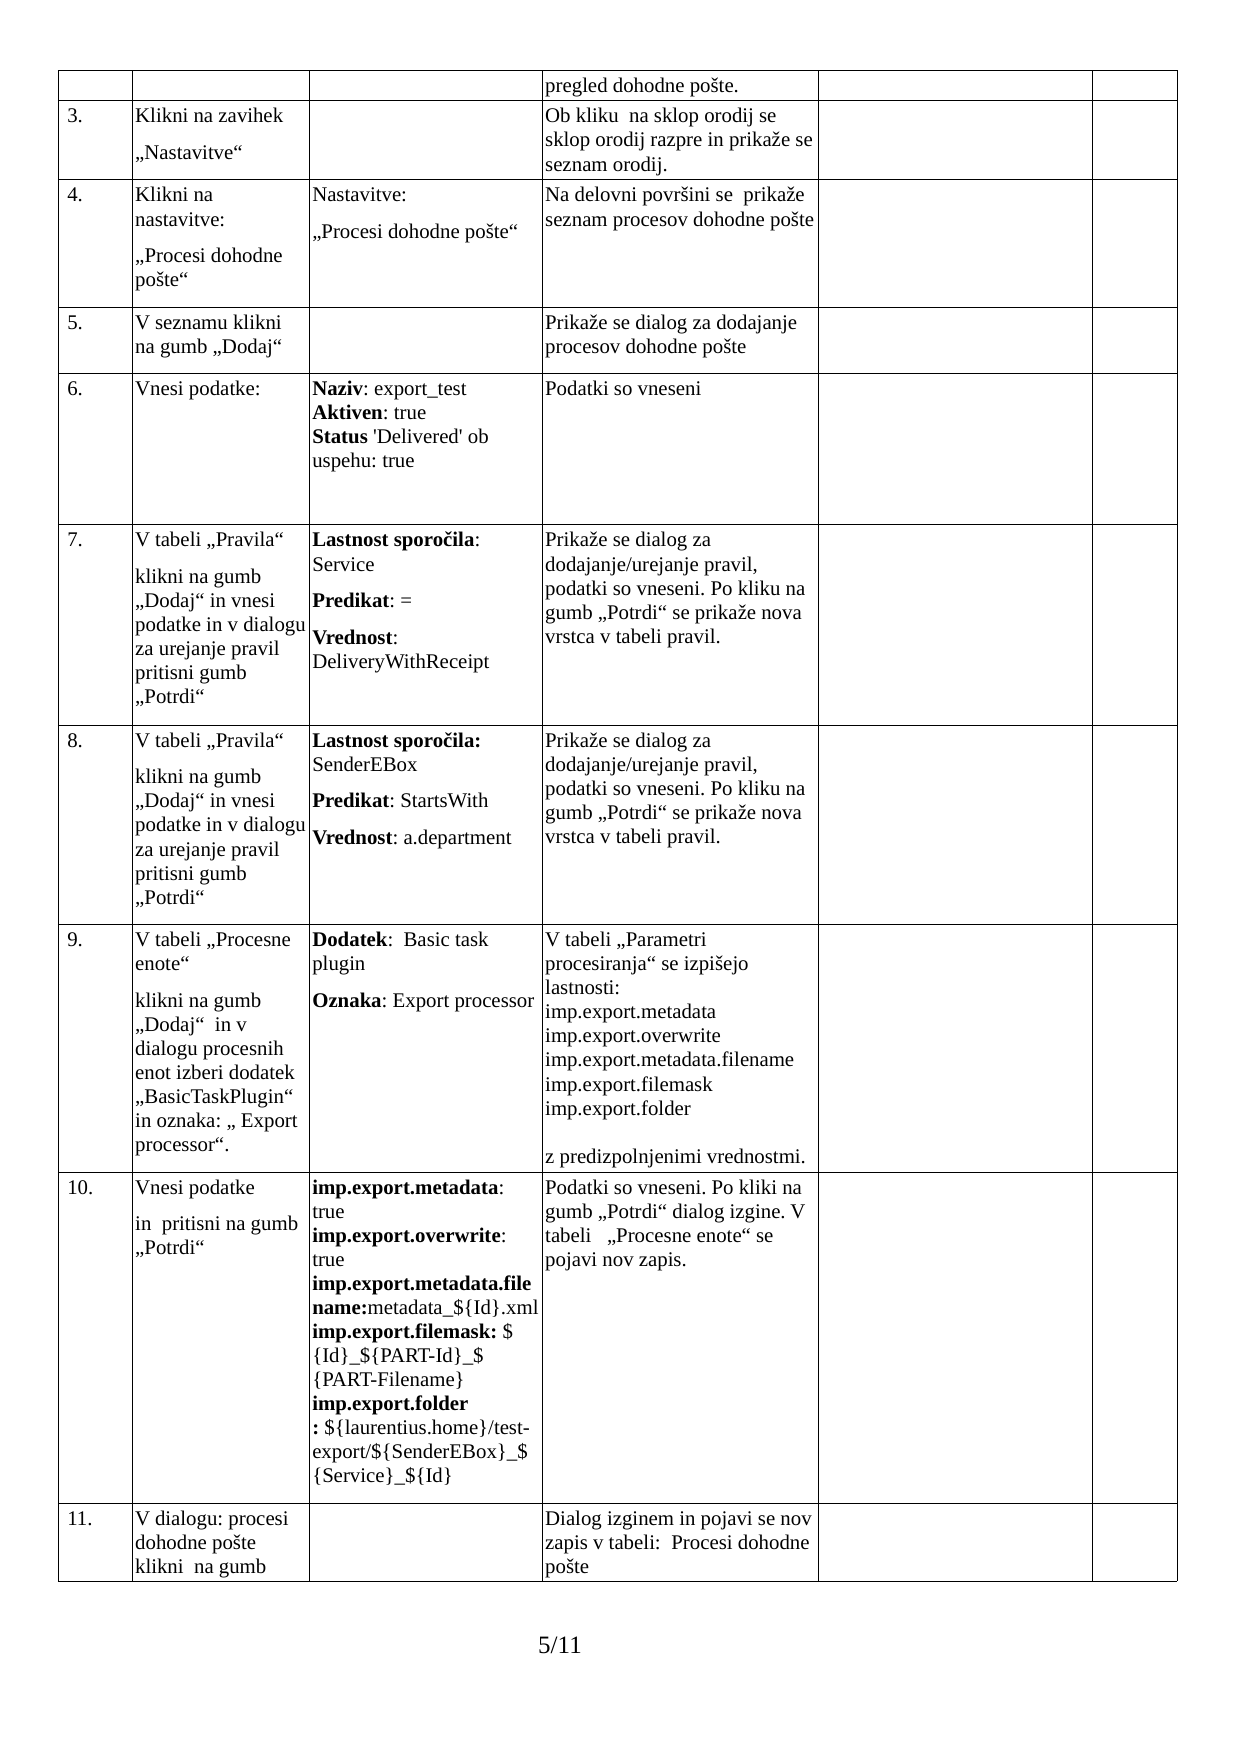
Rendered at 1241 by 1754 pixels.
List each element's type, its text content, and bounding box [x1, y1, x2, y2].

table_cell [819, 308, 1092, 373]
table_cell [819, 374, 1092, 524]
table_cell [310, 101, 542, 179]
table_cell [59, 101, 132, 179]
table_cell [59, 925, 132, 1172]
table_cell [819, 71, 1092, 100]
table_cell [819, 525, 1092, 725]
table_cell [310, 1504, 542, 1581]
table_cell Prikaže se dialog za dodajanje/urejanje pravil, podatki so vneseni. Po kliku na gumb „Potrdi“ se prikaže nova vrstca v tabeli pravil. [543, 726, 818, 924]
table_cell [310, 71, 542, 100]
table_cell Klikni na nastavitve: „Procesi dohodne pošte“ [133, 180, 309, 307]
table_cell [1093, 525, 1177, 725]
table_cell V dialogu: procesi dohodne pošte klikni na gumb [133, 1504, 309, 1581]
table_cell [819, 101, 1092, 179]
table_cell V tabeli „Pravila“ klikni na gumb „Dodaj“ in vnesi podatke in v dialogu za urejanje pravil pritisni gumb „Potrdi“ [133, 726, 309, 924]
table_cell Dialog izginem in pojavi se nov zapis v tabeli: Procesi dohodne pošte [543, 1504, 818, 1581]
table_cell [1093, 374, 1177, 524]
table_cell [819, 1504, 1092, 1581]
table_cell Lastnost sporočila: SenderEBox Predikat: StartsWith Vrednost: a.department [310, 726, 542, 924]
table_cell [59, 525, 132, 725]
table_cell [310, 308, 542, 373]
table_cell Lastnost sporočila: Service Predikat: = Vrednost: DeliveryWithReceipt [310, 525, 542, 725]
table_cell [133, 71, 309, 100]
table_cell Podatki so vneseni [543, 374, 818, 524]
table_cell V tabeli „Procesne enote“ klikni na gumb „Dodaj“ in v dialogu procesnih enot izberi dodatek „BasicTaskPlugin“ in oznaka: „ Export processor“. [133, 925, 309, 1172]
table_cell [1093, 308, 1177, 373]
table_cell [59, 1173, 132, 1503]
table_cell [1093, 1504, 1177, 1581]
table_cell Vnesi podatke: [133, 374, 309, 524]
table_cell Na delovni površini se prikaže seznam procesov dohodne pošte [543, 180, 818, 307]
table_cell [59, 308, 132, 373]
table_cell V tabeli „Parametri procesiranja“ se izpišejo lastnosti: imp.export.metadata imp.export.overwrite imp.export.metadata.filename imp.export.filemask imp.export.folder z predizpolnjenimi vrednostmi. [543, 925, 818, 1172]
table_cell Klikni na zavihek „Nastavitve“ [133, 101, 309, 179]
table_cell [59, 726, 132, 924]
table_cell Naziv: export_test Aktiven: true Status 'Delivered' ob uspehu: true [310, 374, 542, 524]
table_cell [59, 374, 132, 524]
table_cell [1093, 925, 1177, 1172]
table_cell [1093, 726, 1177, 924]
table_cell [819, 726, 1092, 924]
table_cell Ob kliku na sklop orodij se sklop orodij razpre in prikaže se seznam orodij. [543, 101, 818, 179]
table_cell V seznamu klikni na gumb „Dodaj“ [133, 308, 309, 373]
table_cell pregled dohodne pošte. [543, 71, 818, 100]
table_cell [59, 180, 132, 307]
table_cell [1093, 71, 1177, 100]
table_cell Prikaže se dialog za dodajanje/urejanje pravil, podatki so vneseni. Po kliku na gumb „Potrdi“ se prikaže nova vrstca v tabeli pravil. [543, 525, 818, 725]
table_cell Podatki so vneseni. Po kliki na gumb „Potrdi“ dialog izgine. V tabeli „Procesne enote“ se pojavi nov zapis. [543, 1173, 818, 1503]
table_cell Nastavitve: „Procesi dohodne pošte“ [310, 180, 542, 307]
table_cell [59, 71, 132, 100]
table_cell Vnesi podatke in pritisni na gumb „Potrdi“ [133, 1173, 309, 1503]
table_cell [819, 1173, 1092, 1503]
table_cell [1093, 180, 1177, 307]
table_cell [819, 925, 1092, 1172]
table_cell imp.export.metadata: true imp.export.overwrite: true imp.export.metadata.filename:metadata_${Id}.xml imp.export.filemask: ${Id}_${PART-Id}_${PART-Filename} imp.export.folder : ${laurentius.home}/test-export/${SenderEBox}_${Service}_${Id} [310, 1173, 542, 1503]
table_cell [59, 1504, 132, 1581]
table_cell [1093, 101, 1177, 179]
table_cell V tabeli „Pravila“ klikni na gumb „Dodaj“ in vnesi podatke in v dialogu za urejanje pravil pritisni gumb „Potrdi“ [133, 525, 309, 725]
table_cell [819, 180, 1092, 307]
table_cell Dodatek: Basic task plugin Oznaka: Export processor [310, 925, 542, 1172]
table_cell [1093, 1173, 1177, 1503]
table_cell Prikaže se dialog za dodajanje procesov dohodne pošte [543, 308, 818, 373]
